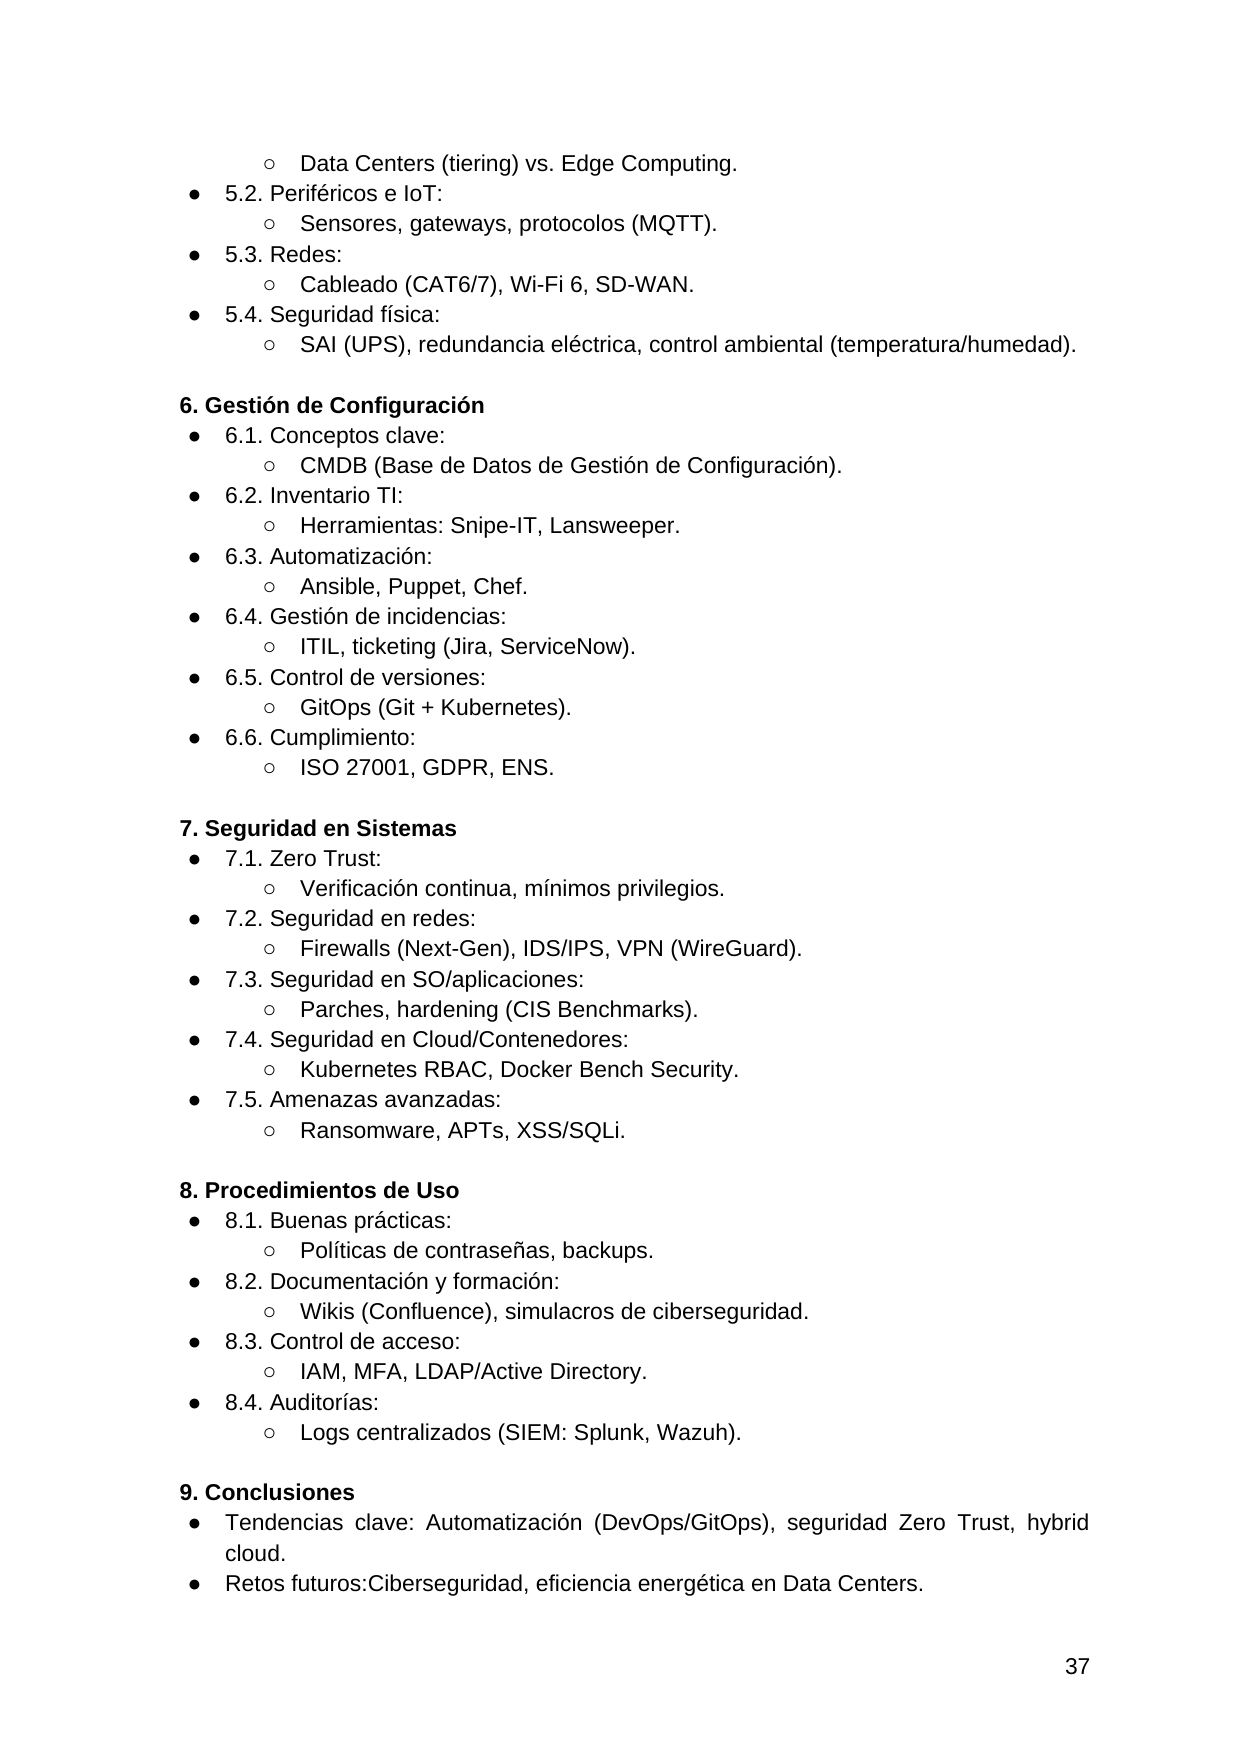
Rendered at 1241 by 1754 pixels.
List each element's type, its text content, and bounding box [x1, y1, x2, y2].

list Cableado (CAT6/7), Wi-Fi 6, SD-WAN. [262, 271, 1090, 297]
list 8.1. Buenas prácticas: [187, 1207, 1090, 1234]
list 7.2. Seguridad en redes: [187, 905, 1090, 932]
list Data Centers (tiering) vs. Edge Computing. [262, 150, 1090, 176]
list 5.2. Periféricos e IoT: [187, 180, 1090, 207]
list Firewalls (Next-Gen), IDS/IPS, VPN (WireGuard). [262, 935, 1090, 962]
list 7.3. Seguridad en SO/aplicaciones: [187, 966, 1090, 992]
text 8. Procedimientos de Uso [179, 1177, 1090, 1203]
list IAM, MFA, LDAP/Active Directory. [262, 1358, 1090, 1385]
list SAI (UPS), redundancia eléctrica, control ambiental (temperatura/humedad). [262, 331, 1090, 358]
list 7.4. Seguridad en Cloud/Contenedores: [187, 1026, 1090, 1052]
list GitOps (Git + Kubernetes). [262, 694, 1090, 720]
list Sensores, gateways, protocolos (MQTT). [262, 210, 1090, 237]
list 7.5. Amenazas avanzadas: [187, 1086, 1090, 1113]
list Políticas de contraseñas, backups. [262, 1237, 1090, 1264]
list Herramientas: Snipe-IT, Lansweeper. [262, 512, 1090, 539]
text 9. Conclusiones [179, 1479, 1090, 1506]
list 8.2. Documentación y formación: [187, 1268, 1090, 1294]
list Tendencias clave: Automatización (DevOps/GitOps), seguridad Zero Trust, hybrid cloud. [187, 1509, 1090, 1566]
list 6.6. Cumplimiento: [187, 724, 1090, 750]
list ISO 27001, GDPR, ENS. [262, 754, 1090, 781]
text 6. Gestión de Configuración [179, 392, 1090, 418]
list 8.3. Control de acceso: [187, 1328, 1090, 1354]
list 6.3. Automatización: [187, 543, 1090, 569]
list 6.4. Gestión de incidencias: [187, 603, 1090, 629]
list Logs centralizados (SIEM: Splunk, Wazuh). [262, 1419, 1090, 1445]
list 8.4. Auditorías: [187, 1388, 1090, 1415]
list Wikis (Confluence), simulacros de ciberseguridad. [262, 1298, 1090, 1324]
text 7. Seguridad en Sistemas [179, 814, 1090, 841]
list Ransomware, APTs, XSS/SQLi. [262, 1117, 1090, 1143]
list 7.1. Zero Trust: [187, 845, 1090, 871]
list 5.4. Seguridad física: [187, 301, 1090, 327]
list CMDB (Base de Datos de Gestión de Configuración). [262, 452, 1090, 478]
list Kubernetes RBAC, Docker Bench Security. [262, 1056, 1090, 1083]
list 6.1. Conceptos clave: [187, 422, 1090, 448]
list 5.3. Redes: [187, 241, 1090, 267]
list Retos futuros:Ciberseguridad, eficiencia energética en Data Centers. [187, 1570, 1090, 1596]
list Parches, hardening (CIS Benchmarks). [262, 996, 1090, 1022]
list ITIL, ticketing (Jira, ServiceNow). [262, 633, 1090, 660]
list 6.2. Inventario TI: [187, 482, 1090, 509]
list 6.5. Control de versiones: [187, 663, 1090, 690]
list Ansible, Puppet, Chef. [262, 573, 1090, 599]
list Verificación continua, mínimos privilegios. [262, 875, 1090, 901]
